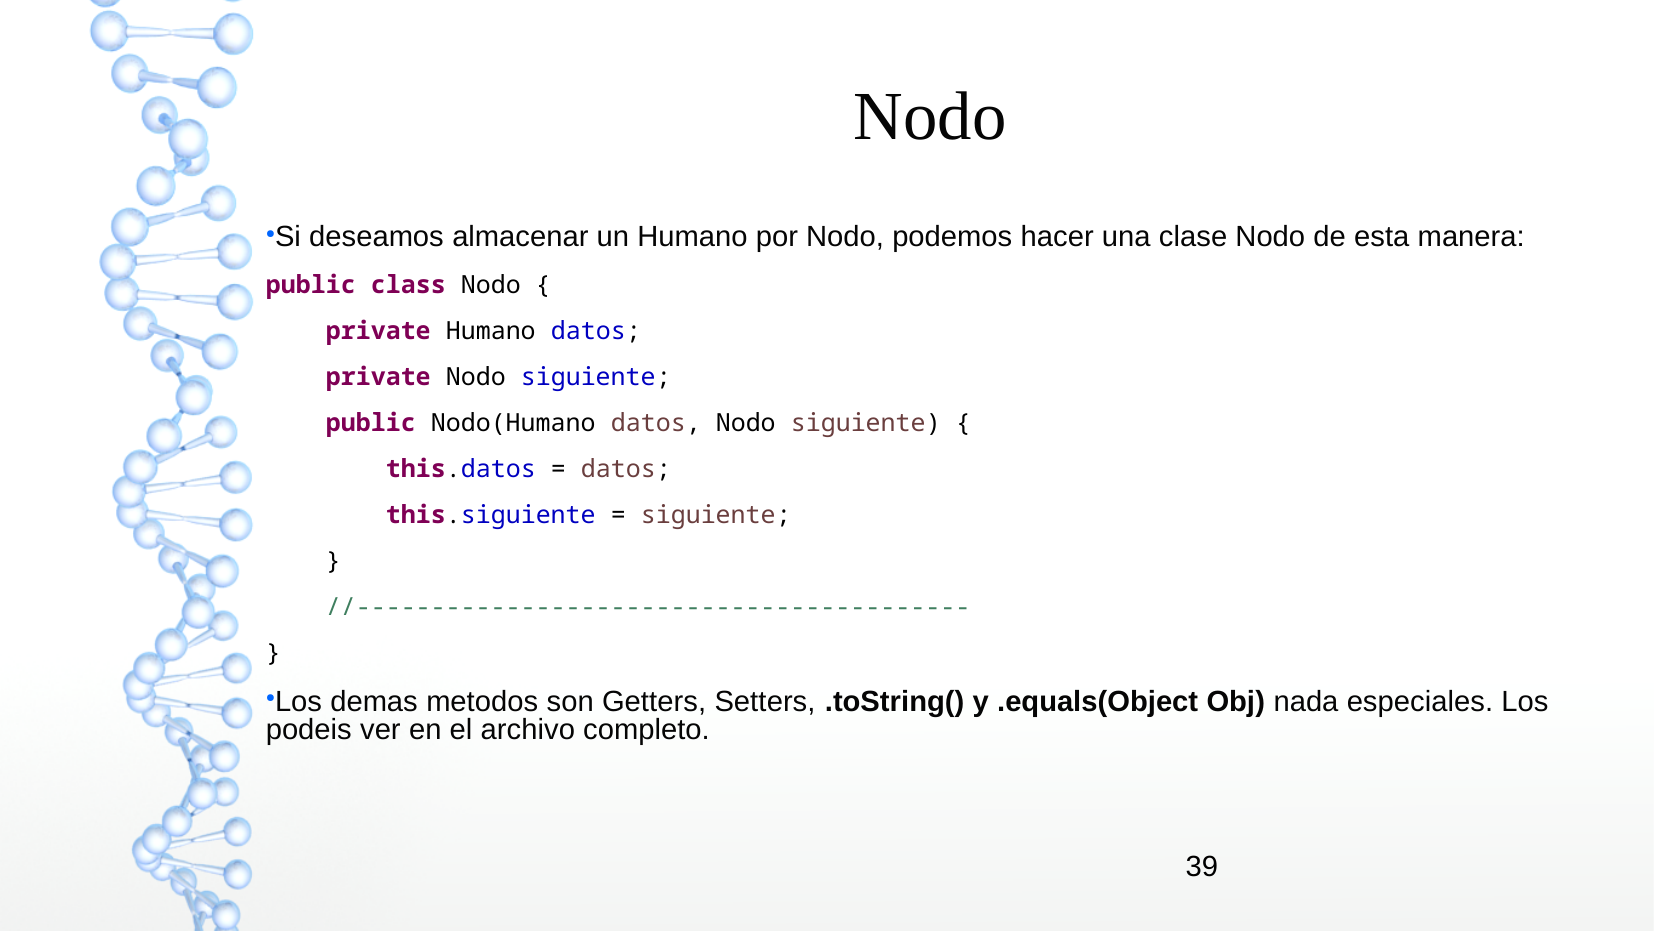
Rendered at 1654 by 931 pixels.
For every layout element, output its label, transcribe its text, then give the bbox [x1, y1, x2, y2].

title Nodo [265, 35, 1595, 189]
text_box [1185, 847, 1571, 912]
list Si deseamos almacenar un Humano por Nodo, podemos hacer una clase Nodo de esta manera: public class Nodo { private Humano datos; private Nodo siguiente; public Nodo(Humano datos, Nodo siguiente) { this.datos = datos; this.siguiente = siguiente; } //----------------------------------------- } Los demas metodos son Getters, Setters, .toString() y .equals(Object Obj) nada especiales. Los podeis ver en el archivo completo. [265, 224, 1595, 764]
